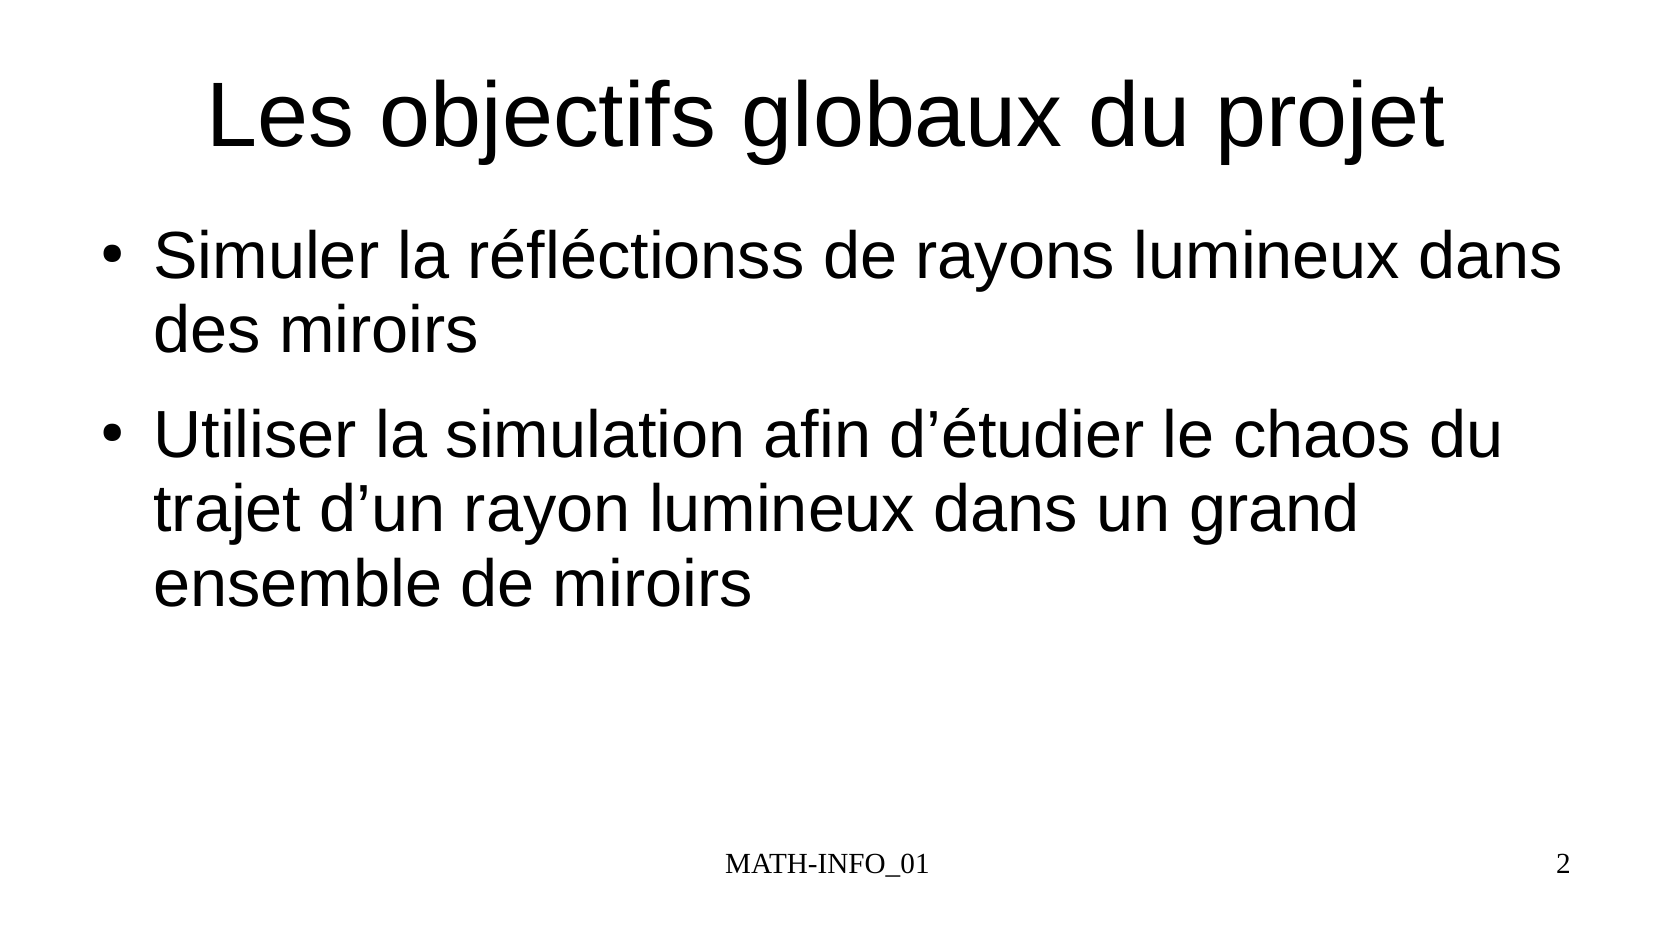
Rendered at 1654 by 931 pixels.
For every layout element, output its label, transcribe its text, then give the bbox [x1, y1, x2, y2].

title Les objectifs globaux du projet [82, 37, 1571, 193]
list Simuler la réfléctionss de rayons lumineux dans des miroirs Utiliser la simulation afin d’étudier le chaos du trajet d’un rayon lumineux dans un grand ensemble de miroirs [82, 217, 1571, 758]
